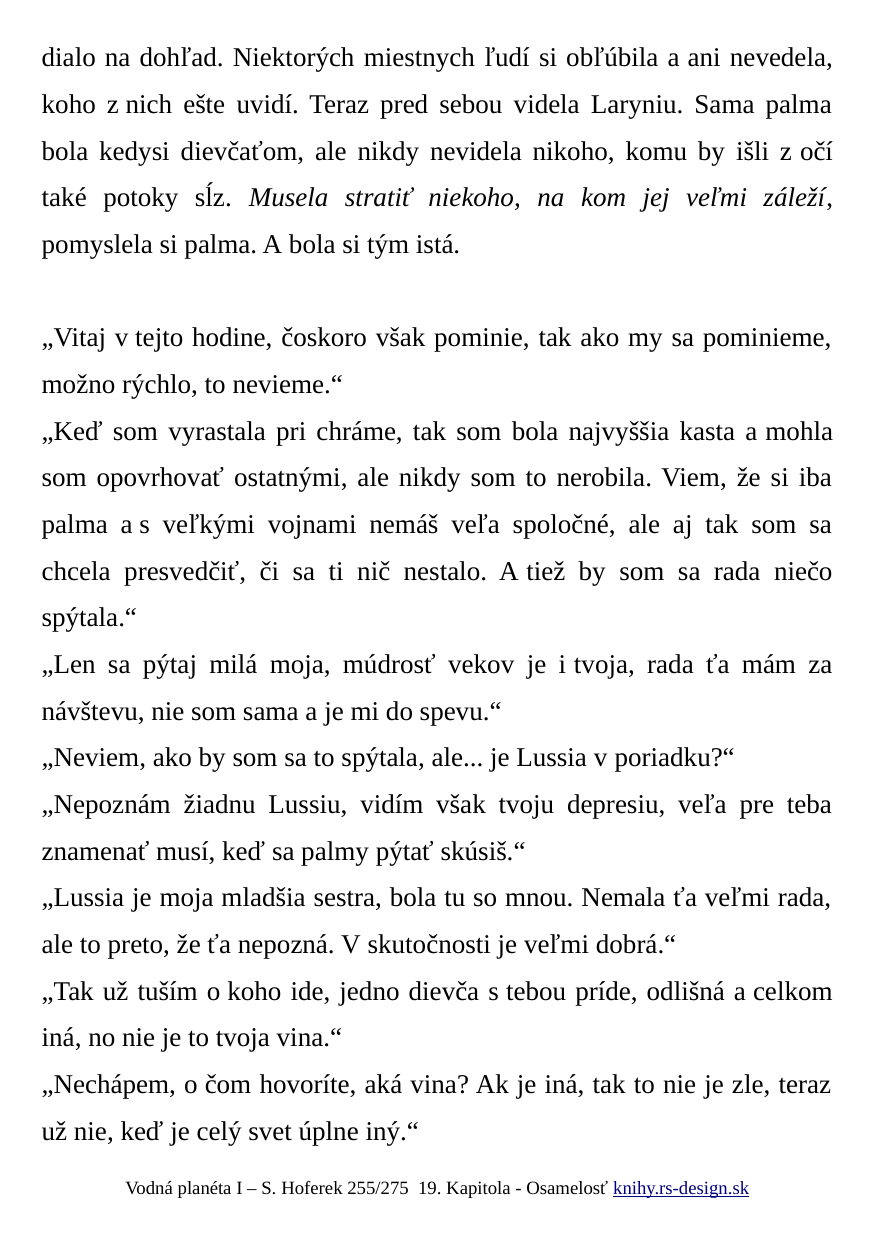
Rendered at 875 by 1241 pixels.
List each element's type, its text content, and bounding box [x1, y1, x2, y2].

text „Tak už tuším o koho ide, jedno dievča s tebou príde, odlišná a celkom iná, no nie je to tvoja vina.“ [41, 975, 833, 1052]
text „Vitaj v tejto hodine, čoskoro však pominie, tak ako my sa pominieme, možno rýchlo, to nevieme.“ [41, 321, 833, 399]
text „Keď som vyrastala pri chráme, tak som bola najvyššia kasta a mohla som opovrhovať ostatnými, ale nikdy som to nerobila. Viem, že si iba palma a s veľkými vojnami nemáš veľa spoločné, ale aj tak som sa chcela presvedčiť, či sa ti nič nestalo. A tiež by som sa rada niečo spýtala.“ [41, 415, 833, 632]
text „Nepoznám žiadnu Lussiu, vidím však tvoju depresiu, veľa pre teba znamenať musí, keď sa palmy pýtať skúsiš.“ [41, 788, 833, 866]
text dialo na dohľad. Niektorých miestnych ľudí si obľúbila a ani nevedela, koho z nich ešte uvidí. Teraz pred sebou videla Laryniu. Sama palma bola kedysi dievčaťom, ale nikdy nevidela nikoho, komu by išli z očí také potoky sĺz. Musela stratiť niekoho, na kom jej veľmi záleží, pomyslela si palma. A bola si tým istá. [41, 41, 833, 259]
text „Len sa pýtaj milá moja, múdrosť vekov je i tvoja, rada ťa mám za návštevu, nie som sama a je mi do spevu.“ [41, 648, 833, 726]
text „Lussia je moja mladšia sestra, bola tu so mnou. Nemala ťa veľmi rada, ale to preto, že ťa nepozná. V skutočnosti je veľmi dobrá.“ [41, 881, 833, 959]
text „Nechápem, o čom hovoríte, aká vina? Ak je iná, tak to nie je zle, teraz už nie, keď je celý svet úplne iný.“ [41, 1068, 833, 1146]
text „Neviem, ako by som sa to spýtala, ale... je Lussia v poriadku?“ [41, 741, 833, 772]
